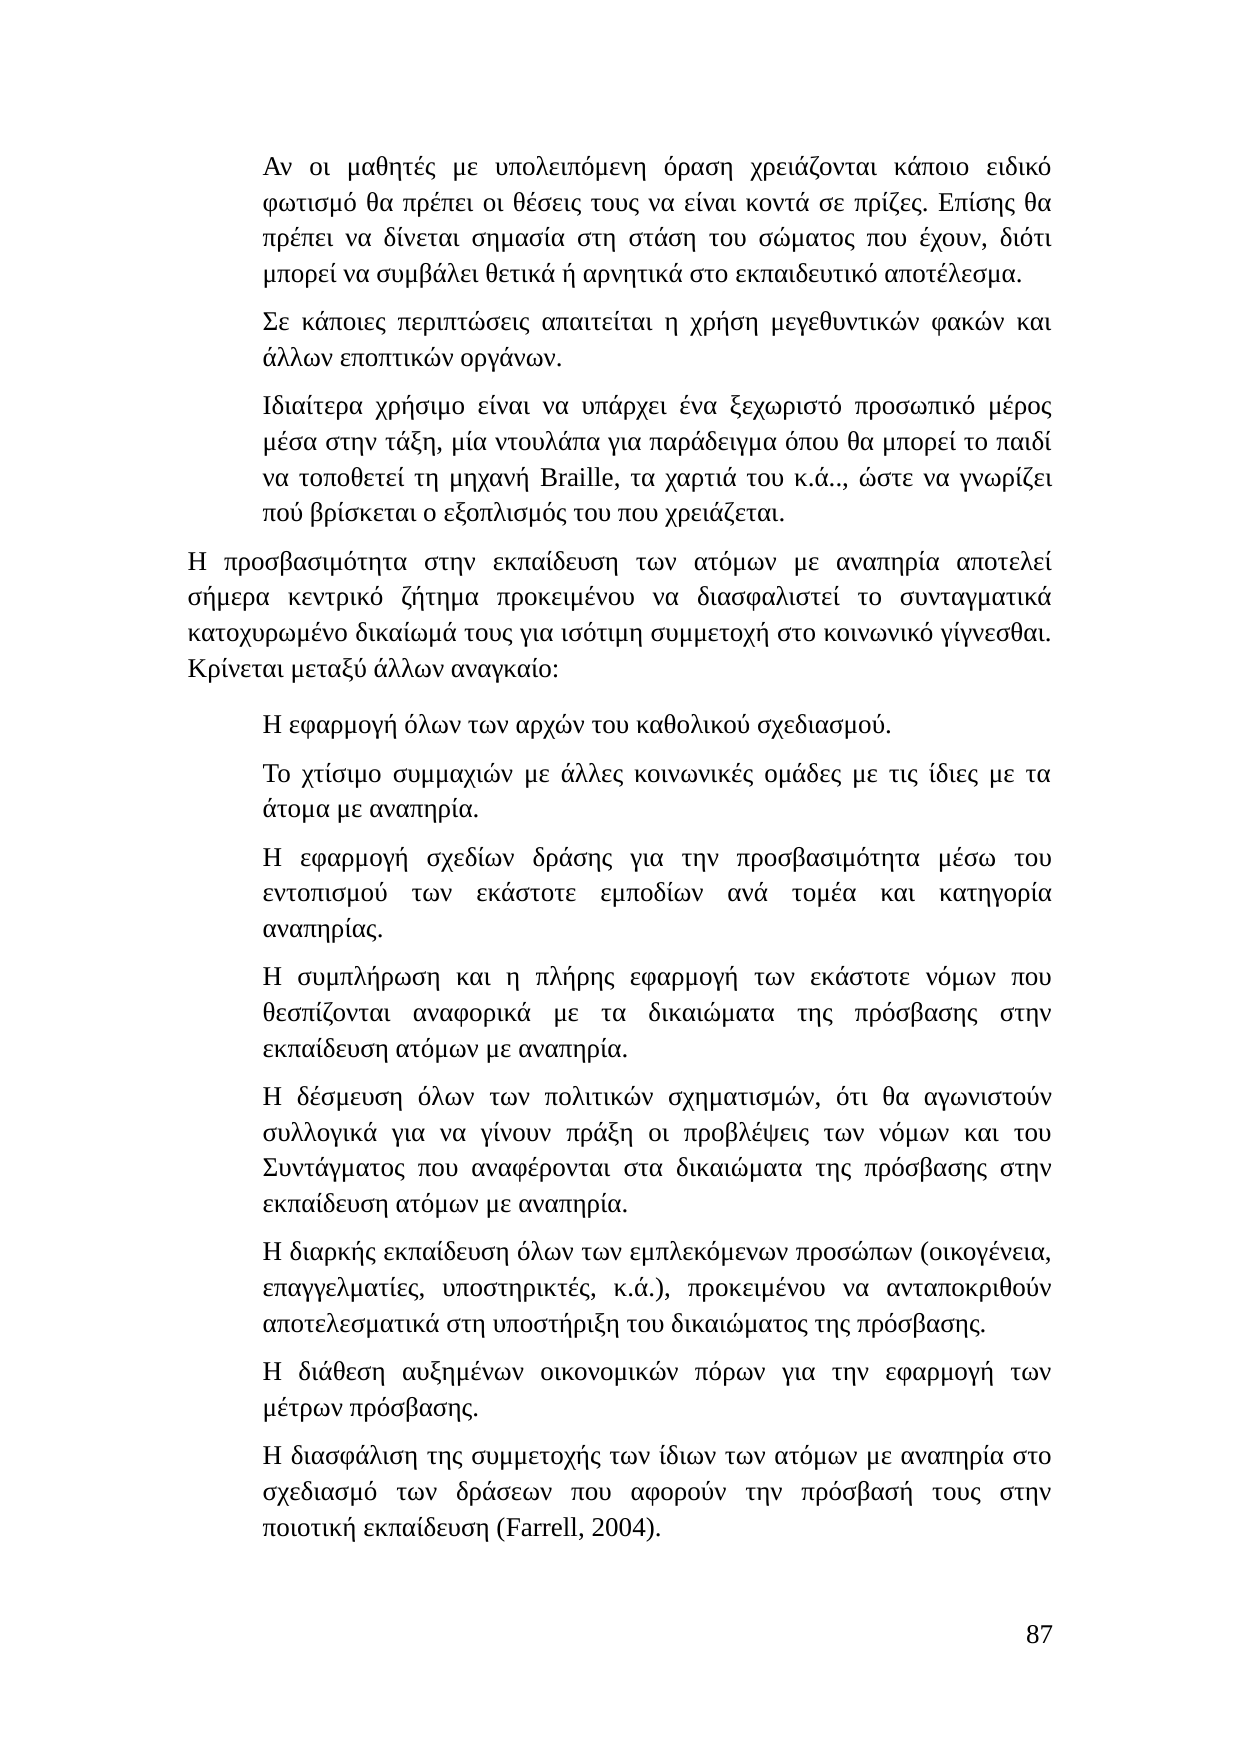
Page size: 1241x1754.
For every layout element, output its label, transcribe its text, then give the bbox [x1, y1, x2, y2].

text Η προσβασιμότητα στην εκπαίδευση των ατόμων με αναπηρία αποτελεί σήμερα κεντρικό ζήτημα προκειμένου να διασφαλιστεί το συνταγματικά κατοχυρωμένο δικαίωμά τους για ισότιμη συμμετοχή στο κοινωνικό γίγνεσθαι. Κρίνεται μεταξύ άλλων αναγκαίο: [187, 545, 1053, 683]
text Το χτίσιμο συμμαχιών με άλλες κοινωνικές ομάδες με τις ίδιες με τα άτομα με αναπηρία. [262, 757, 1053, 824]
text H εφαρμογή όλων των αρχών του καθολικού σχεδιασμού. [262, 708, 1053, 740]
text Αν οι μαθητές με υπολειπόμενη όραση χρειάζονται κάποιο ειδικό φωτισμό θα πρέπει οι θέσεις τους να είναι κοντά σε πρίζες. Επίσης θα πρέπει να δίνεται σημασία στη στάση του σώματος που έχουν, διότι μπορεί να συμβάλει θετικά ή αρνητικά στο εκπαιδευτικό αποτέλεσμα. [262, 150, 1053, 288]
text Η διάθεση αυξημένων οικονομικών πόρων για την εφαρμογή των μέτρων πρόσβασης. [262, 1355, 1053, 1422]
text Η διασφάλιση της συμμετοχής των ίδιων των ατόμων με αναπηρία στο σχεδιασμό των δράσεων που αφορούν την πρόσβασή τους στην ποιοτική εκπαίδευση (Farrell, 2004). [262, 1439, 1053, 1542]
text Η συμπλήρωση και η πλήρης εφαρμογή των εκάστοτε νόμων που θεσπίζονται αναφορικά με τα δικαιώματα της πρόσβασης στην εκπαίδευση ατόμων με αναπηρία. [262, 960, 1053, 1063]
text Η δέσμευση όλων των πολιτικών σχηματισμών, ότι θα αγωνιστούν συλλογικά για να γίνουν πράξη οι προβλέψεις των νόμων και του Συντάγματος που αναφέρονται στα δικαιώματα της πρόσβασης στην εκπαίδευση ατόμων με αναπηρία. [262, 1080, 1053, 1218]
text Η εφαρμογή σχεδίων δράσης για την προσβασιμότητα μέσω του εντοπισμού των εκάστοτε εμποδίων ανά τομέα και κατηγορία αναπηρίας. [262, 841, 1053, 943]
text Η διαρκής εκπαίδευση όλων των εμπλεκόμενων προσώπων (οικογένεια, επαγγελματίες, υποστηρικτές, κ.ά.), προκειμένου να ανταποκριθούν αποτελεσματικά στη υποστήριξη του δικαιώματος της πρόσβασης. [262, 1236, 1053, 1338]
text Σε κάποιες περιπτώσεις απαιτείται η χρήση μεγεθυντικών φακών και άλλων εποπτικών οργάνων. [262, 305, 1053, 372]
text Ιδιαίτερα χρήσιμο είναι να υπάρχει ένα ξεχωριστό προσωπικό μέρος μέσα στην τάξη, μία ντουλάπα για παράδειγμα όπου θα μπορεί το παιδί να τοποθετεί τη μηχανή Braille, τα χαρτιά του κ.ά.., ώστε να γνωρίζει πού βρίσκεται ο εξοπλισμός του που χρειάζεται. [262, 389, 1053, 528]
